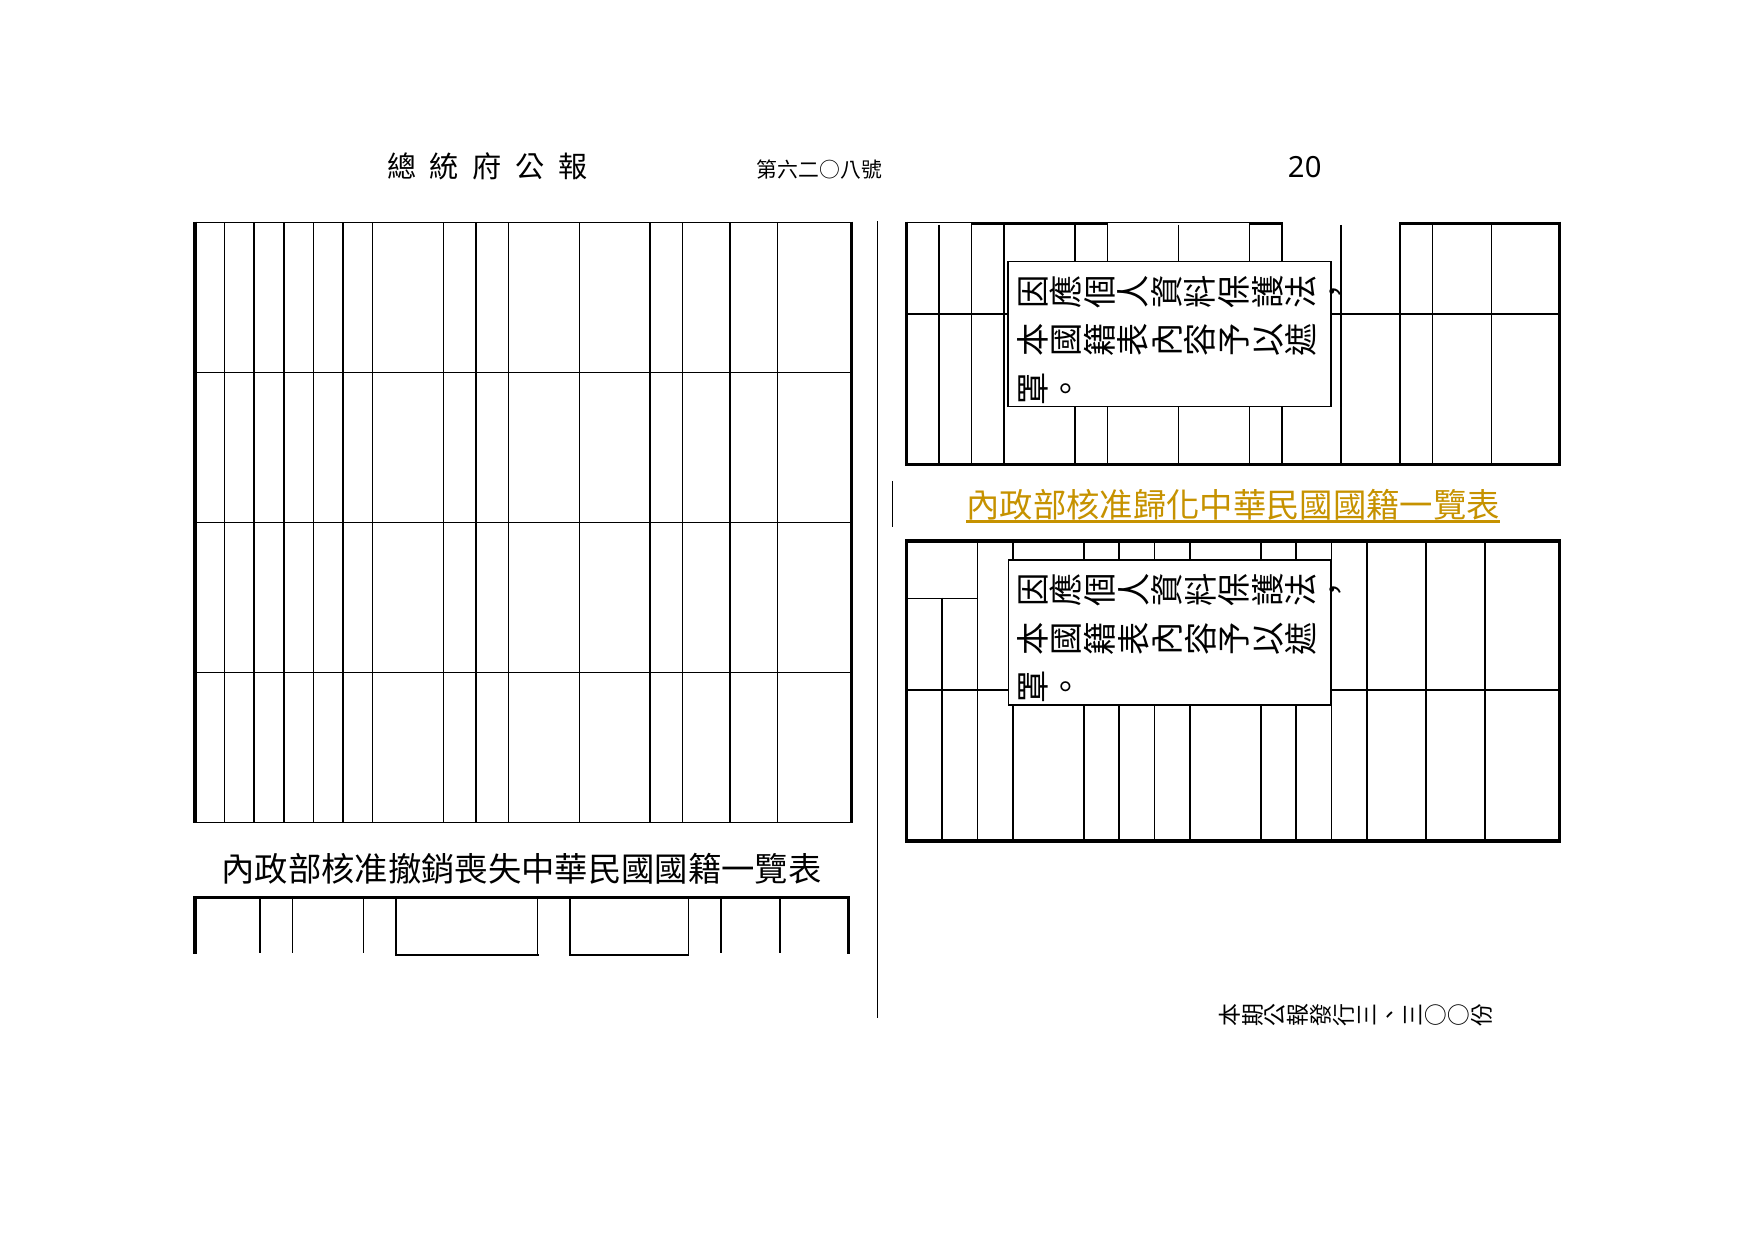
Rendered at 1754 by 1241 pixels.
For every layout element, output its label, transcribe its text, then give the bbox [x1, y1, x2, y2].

table_header [571, 899, 688, 954]
table_header [1297, 543, 1331, 559]
table_cell [1297, 706, 1331, 839]
table_cell [1179, 407, 1202, 463]
table_cell [603, 223, 627, 372]
table_cell [420, 523, 443, 672]
table_cell [754, 673, 777, 822]
table_cell [825, 223, 850, 372]
table_cell [1120, 706, 1154, 839]
table_cell [1005, 315, 1028, 463]
table_cell [197, 223, 224, 372]
table_header [1120, 543, 1154, 559]
table_cell [580, 523, 603, 672]
table_cell [706, 673, 729, 822]
text 內政部核准歸化中華民國國籍一覽表 [907, 481, 1559, 527]
table_cell [580, 673, 615, 822]
table_header [1433, 225, 1491, 313]
table_cell [801, 223, 824, 372]
table_cell [1226, 407, 1249, 463]
table_cell [197, 523, 224, 672]
table_cell [1076, 407, 1107, 463]
table_cell [1250, 407, 1281, 463]
table_cell [255, 673, 283, 822]
text 內政部核准撤銷喪失中華民國國籍一覽表 [195, 823, 847, 896]
table_cell [444, 373, 475, 522]
table_cell [1155, 706, 1189, 839]
table_cell [509, 673, 532, 822]
table_cell [285, 673, 313, 822]
table_cell [556, 523, 579, 672]
table_cell [778, 673, 801, 822]
table_cell [1108, 223, 1178, 261]
table_cell [1014, 706, 1036, 839]
table_cell [908, 315, 938, 463]
table_cell [603, 523, 627, 672]
table_cell [373, 223, 396, 372]
table_cell [314, 223, 342, 372]
table_cell [532, 523, 556, 672]
table_cell [1237, 706, 1260, 839]
table_cell [1462, 315, 1491, 463]
table_cell [801, 523, 824, 672]
table_cell [373, 523, 396, 672]
table_cell [420, 673, 443, 822]
table_cell [509, 523, 532, 672]
table_cell [801, 673, 824, 822]
table_cell [754, 223, 777, 372]
table_cell [225, 673, 253, 822]
table_cell [778, 223, 801, 372]
table_cell [651, 673, 682, 822]
table_cell [1524, 315, 1558, 463]
table_header [721, 899, 780, 954]
table_cell [615, 673, 649, 822]
table_header [1427, 543, 1484, 689]
table_cell [627, 373, 649, 522]
table_cell [1036, 706, 1060, 839]
table_cell [314, 673, 342, 822]
table_cell [754, 373, 777, 522]
table_cell [939, 223, 971, 313]
table_cell [544, 223, 579, 372]
table_cell [731, 223, 754, 372]
table_header [1085, 543, 1118, 559]
table_cell [683, 673, 706, 822]
table_cell [444, 673, 475, 822]
table_cell [1191, 706, 1213, 839]
table_cell [373, 373, 396, 522]
table_header [1262, 543, 1295, 559]
table_header [197, 899, 260, 954]
table_cell [1202, 407, 1226, 463]
table_cell [825, 673, 850, 822]
table_cell [1396, 691, 1425, 839]
table_cell [683, 373, 706, 522]
table_header [260, 899, 292, 954]
table_cell [1311, 315, 1340, 463]
table_cell [532, 373, 556, 522]
table_header [972, 225, 1003, 313]
table_cell [1492, 315, 1524, 463]
table_cell [1341, 222, 1399, 313]
table_cell [344, 673, 372, 822]
table_cell [396, 673, 420, 822]
table_cell [344, 373, 372, 522]
table_cell [225, 523, 253, 672]
table_cell [754, 523, 777, 672]
table_cell [972, 315, 1003, 463]
table_cell [344, 223, 372, 372]
table_cell [580, 373, 603, 522]
table_cell [285, 523, 313, 672]
table_cell [1486, 691, 1558, 839]
table_cell [943, 691, 977, 839]
table_cell [532, 673, 556, 822]
table_cell [285, 373, 313, 522]
table_cell [580, 223, 603, 372]
table_cell [420, 373, 443, 522]
table_header [1486, 543, 1558, 689]
table_header [1005, 225, 1074, 313]
table_cell [509, 373, 532, 522]
table_cell [825, 523, 850, 672]
table_cell [908, 599, 941, 689]
table_cell [1028, 407, 1051, 463]
table_cell [651, 223, 682, 372]
table_header [397, 899, 537, 954]
table_cell [778, 523, 801, 672]
table_cell [396, 223, 420, 372]
table_cell [197, 673, 224, 822]
table_cell [1368, 691, 1396, 839]
table_header [1155, 543, 1189, 559]
table_cell [1108, 407, 1143, 463]
table_header [1368, 543, 1425, 689]
table_header [1250, 225, 1281, 261]
table_cell [444, 523, 475, 672]
table_cell [731, 523, 754, 672]
table_cell [1179, 223, 1249, 261]
table_cell [314, 523, 342, 672]
table_cell [1214, 706, 1237, 839]
table_cell [509, 223, 544, 372]
table_cell [1283, 222, 1341, 292]
table_cell [556, 373, 579, 522]
table_cell [285, 223, 313, 372]
table_header [1492, 225, 1558, 313]
table_cell [420, 223, 443, 372]
table_cell [314, 373, 342, 522]
table_cell [731, 373, 754, 522]
table_cell [1262, 706, 1295, 839]
table_cell [255, 223, 283, 372]
table_cell [197, 373, 224, 522]
table_cell [978, 691, 1012, 839]
table_cell [1433, 315, 1462, 463]
table_cell [801, 373, 824, 522]
table_cell [731, 673, 754, 822]
table_header [1076, 225, 1107, 261]
table_header [1191, 543, 1260, 559]
table_cell [344, 523, 372, 672]
table_cell [940, 315, 971, 463]
table_header [978, 543, 1012, 689]
table_cell [908, 691, 941, 839]
table_cell [627, 223, 649, 372]
table_header [908, 543, 977, 598]
table_cell [225, 373, 253, 522]
table_cell [225, 223, 253, 372]
table_cell [943, 599, 977, 689]
table_header [1332, 543, 1366, 689]
table_cell [1427, 691, 1456, 839]
table_header [293, 899, 363, 954]
table_cell [396, 523, 420, 672]
table_cell [1456, 691, 1484, 839]
table_header [1401, 225, 1432, 313]
table_cell [1051, 407, 1074, 463]
table_cell [908, 223, 939, 313]
table_cell [1143, 407, 1178, 463]
table_cell [706, 223, 729, 372]
table_cell [683, 223, 706, 372]
table_cell [778, 373, 801, 522]
table_header [1014, 543, 1083, 559]
table_header [538, 899, 569, 954]
table_cell [651, 373, 682, 522]
table_cell [477, 523, 508, 672]
table_cell [627, 523, 649, 672]
table_cell [373, 673, 396, 822]
table_cell [477, 223, 508, 372]
table_cell [477, 373, 508, 522]
table_cell [1401, 315, 1432, 463]
table_header [780, 899, 847, 954]
table_cell [444, 223, 475, 372]
table_cell [706, 523, 729, 672]
table_cell [706, 373, 729, 522]
table_cell [1342, 315, 1370, 463]
table_cell [255, 523, 283, 672]
table_cell [477, 673, 508, 822]
table_cell [825, 373, 850, 522]
table_cell [1085, 706, 1118, 839]
table_cell [1332, 291, 1340, 313]
table_cell [556, 673, 579, 822]
table_cell [255, 373, 283, 522]
table_cell [651, 523, 682, 672]
table_cell [1060, 706, 1083, 839]
table_cell [1370, 315, 1399, 463]
table_cell [683, 523, 706, 672]
table_cell [396, 373, 420, 522]
table_header [689, 899, 721, 954]
table_cell [603, 373, 627, 522]
table_header [363, 899, 395, 954]
table_cell [1283, 407, 1311, 463]
table_cell [1332, 691, 1366, 839]
